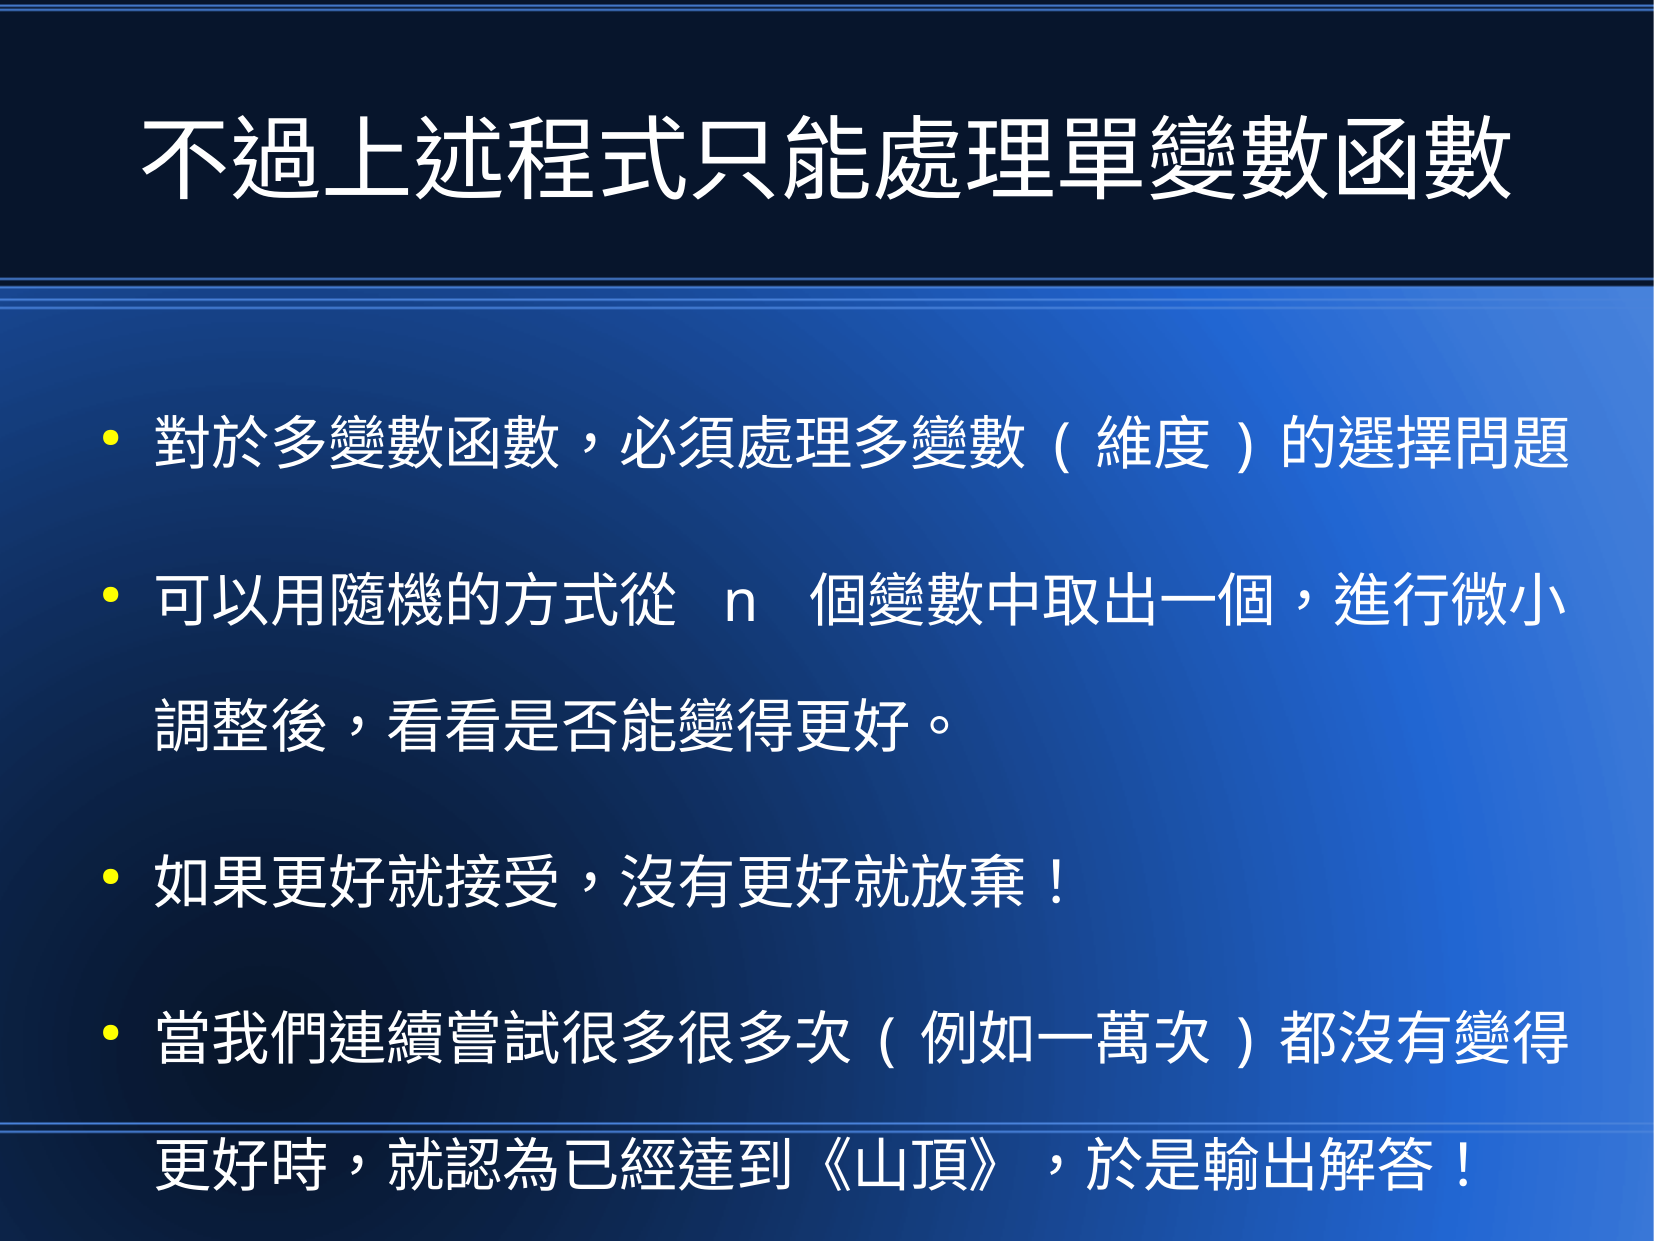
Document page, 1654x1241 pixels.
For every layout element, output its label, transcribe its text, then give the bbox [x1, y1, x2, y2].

list 對於多變數函數，必須處理多變數(維度)的選擇問題 可以用隨機的方式從 n 個變數中取出一個，進行微小調整後，看看是否能變得更好。 如果更好就接受，沒有更好就放棄！ 當我們連續嘗試很多很多次(例如一萬次)都沒有變得更好時，就認為已經達到《山頂》，於是輸出解答！ [82, 355, 1571, 1241]
picture [0, 0, 1654, 1241]
title 不過上述程式只能處理單變數函數 [82, 49, 1571, 257]
